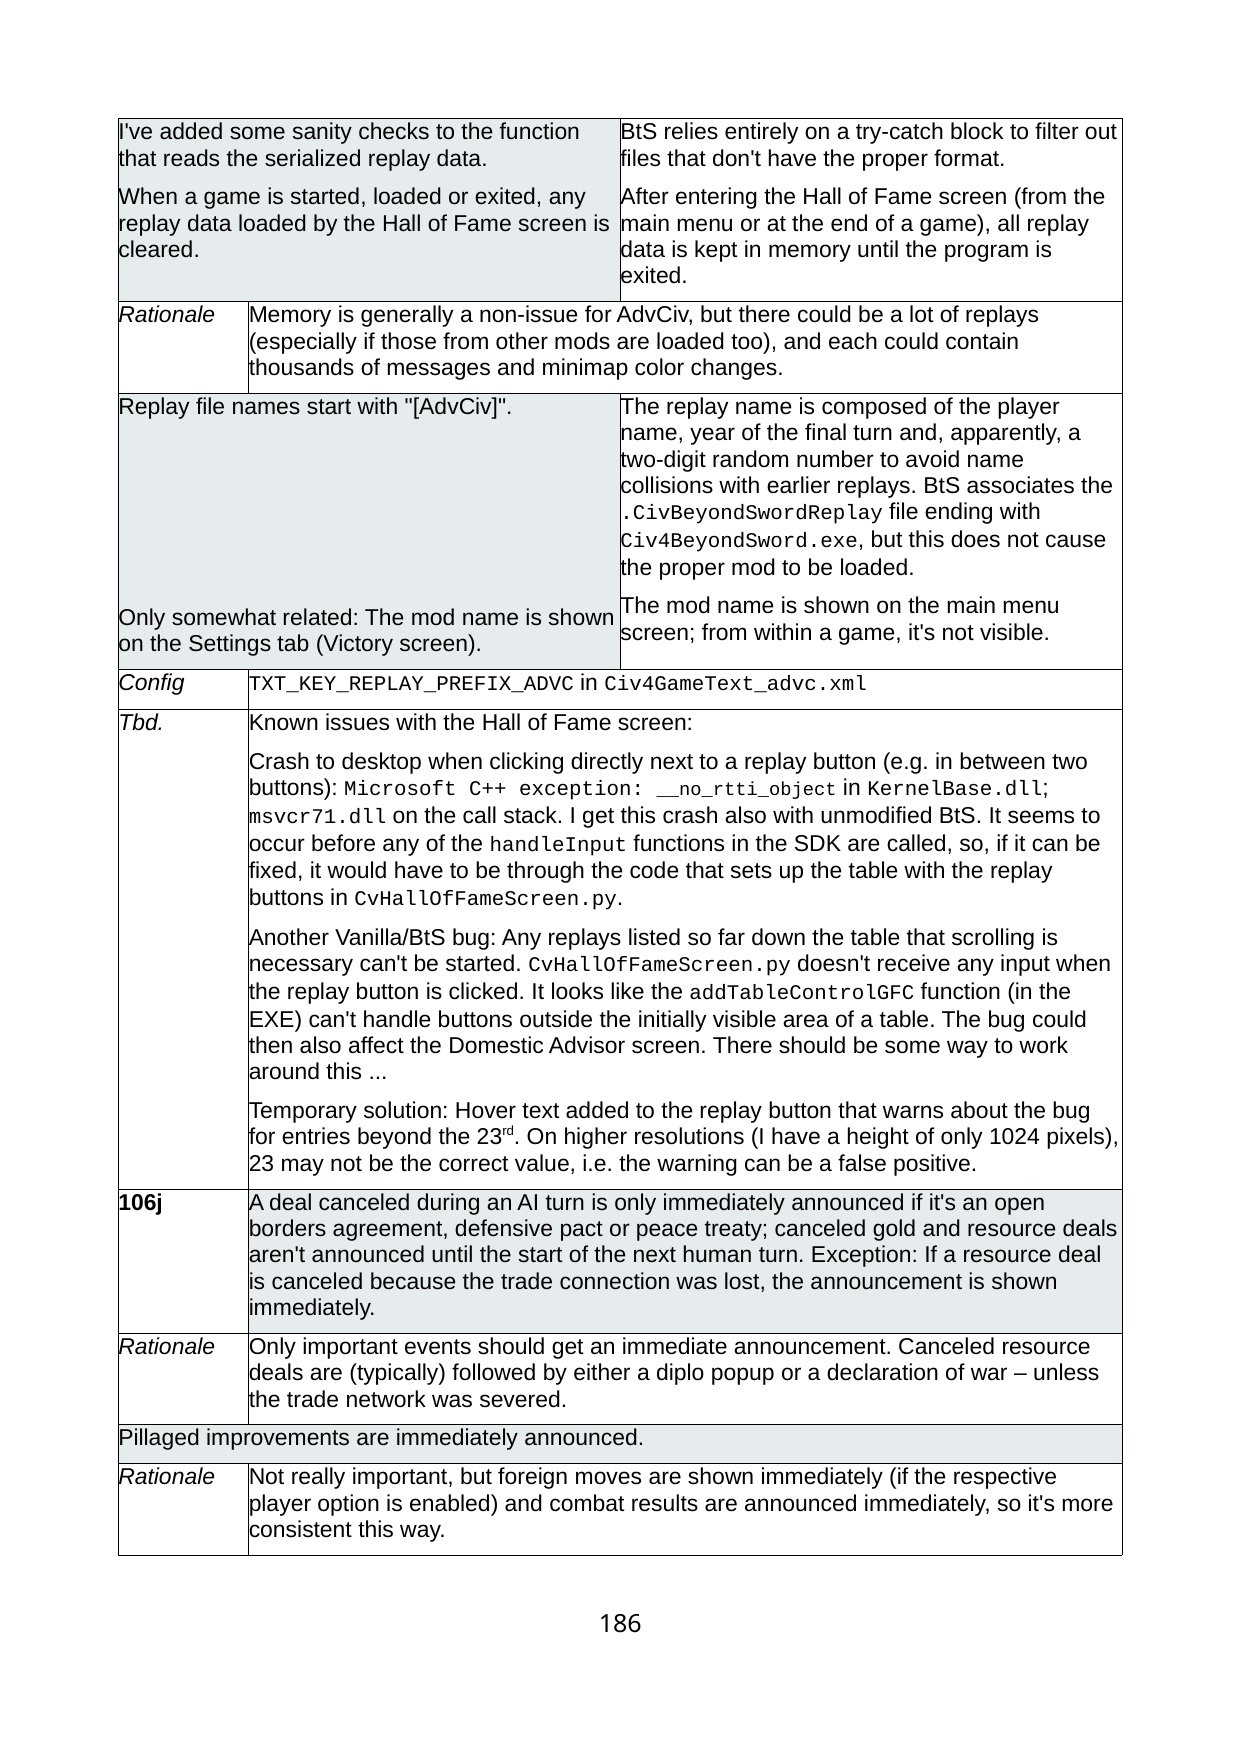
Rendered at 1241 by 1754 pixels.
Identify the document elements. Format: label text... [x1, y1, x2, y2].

table_cell Memory is generally a non-issue for AdvCiv, but there could be a lot of replays (especially if those from other mods are loaded too), and each could contain thousands of messages and minimap color changes. [249, 302, 1122, 393]
table_cell The replay name is composed of the player name, year of the final turn and, apparently, a two-digit random number to avoid name collisions with earlier replays. BtS associates the .CivBeyondSwordReplay file ending with Civ4BeyondSword.exe, but this does not cause the proper mod to be loaded. The mod name is shown on the main menu screen; from within a game, it's not visible. [621, 394, 1122, 669]
table_cell Only important events should get an immediate announcement. Canceled resource deals are (typically) followed by either a diplo popup or a declaration of war – unless the trade network was severed. [249, 1334, 1122, 1424]
table_cell 106j [119, 1190, 248, 1333]
table_cell Rationale [119, 302, 248, 393]
table_cell Pillaged improvements are immediately announced. [119, 1425, 1122, 1463]
table_cell Rationale [119, 1334, 248, 1424]
table_cell Known issues with the Hall of Fame screen: Crash to desktop when clicking directly next to a replay button (e.g. in between two buttons): Microsoft C++ exception: __no_rtti_object in KernelBase.dll; msvcr71.dll on the call stack. I get this crash also with unmodified BtS. It seems to occur before any of the handleInput functions in the SDK are called, so, if it can be fixed, it would have to be through the code that sets up the table with the replay buttons in CvHallOfFameScreen.py. Another Vanilla/BtS bug: Any replays listed so far down the table that scrolling is necessary can't be started. CvHallOfFameScreen.py doesn't receive any input when the replay button is clicked. It looks like the addTableControlGFC function (in the EXE) can't handle buttons outside the initially visible area of a table. The bug could then also affect the Domestic Advisor screen. There should be some way to work around this ... Temporary solution: Hover text added to the replay button that warns about the bug for entries beyond the 23rd. On higher resolutions (I have a height of only 1024 pixels), 23 may not be the correct value, i.e. the warning can be a false positive. [249, 710, 1122, 1188]
table_cell I've added some sanity checks to the function that reads the serialized replay data. When a game is started, loaded or exited, any replay data loaded by the Hall of Fame screen is cleared. [119, 119, 620, 301]
table_cell Tbd. [119, 710, 248, 1188]
table_cell BtS relies entirely on a try-catch block to filter out files that don't have the proper format. After entering the Hall of Fame screen (from the main menu or at the end of a game), all replay data is kept in memory until the program is exited. [621, 119, 1122, 301]
table_cell TXT_KEY_REPLAY_PREFIX_ADVC in Civ4GameText_advc.xml [249, 670, 1122, 709]
table_cell Not really important, but foreign moves are shown immediately (if the respective player option is enabled) and combat results are announced immediately, so it's more consistent this way. [249, 1464, 1122, 1555]
table_cell Config [119, 670, 248, 709]
table_cell A deal canceled during an AI turn is only immediately announced if it's an open borders agreement, defensive pact or peace treaty; canceled gold and resource deals aren't announced until the start of the next human turn. Exception: If a resource deal is canceled because the trade connection was lost, the announcement is shown immediately. [249, 1190, 1122, 1333]
table_cell Rationale [119, 1464, 248, 1555]
table_cell Replay file names start with "[AdvCiv]". Only somewhat related: The mod name is shown on the Settings tab (Victory screen). [119, 394, 620, 669]
